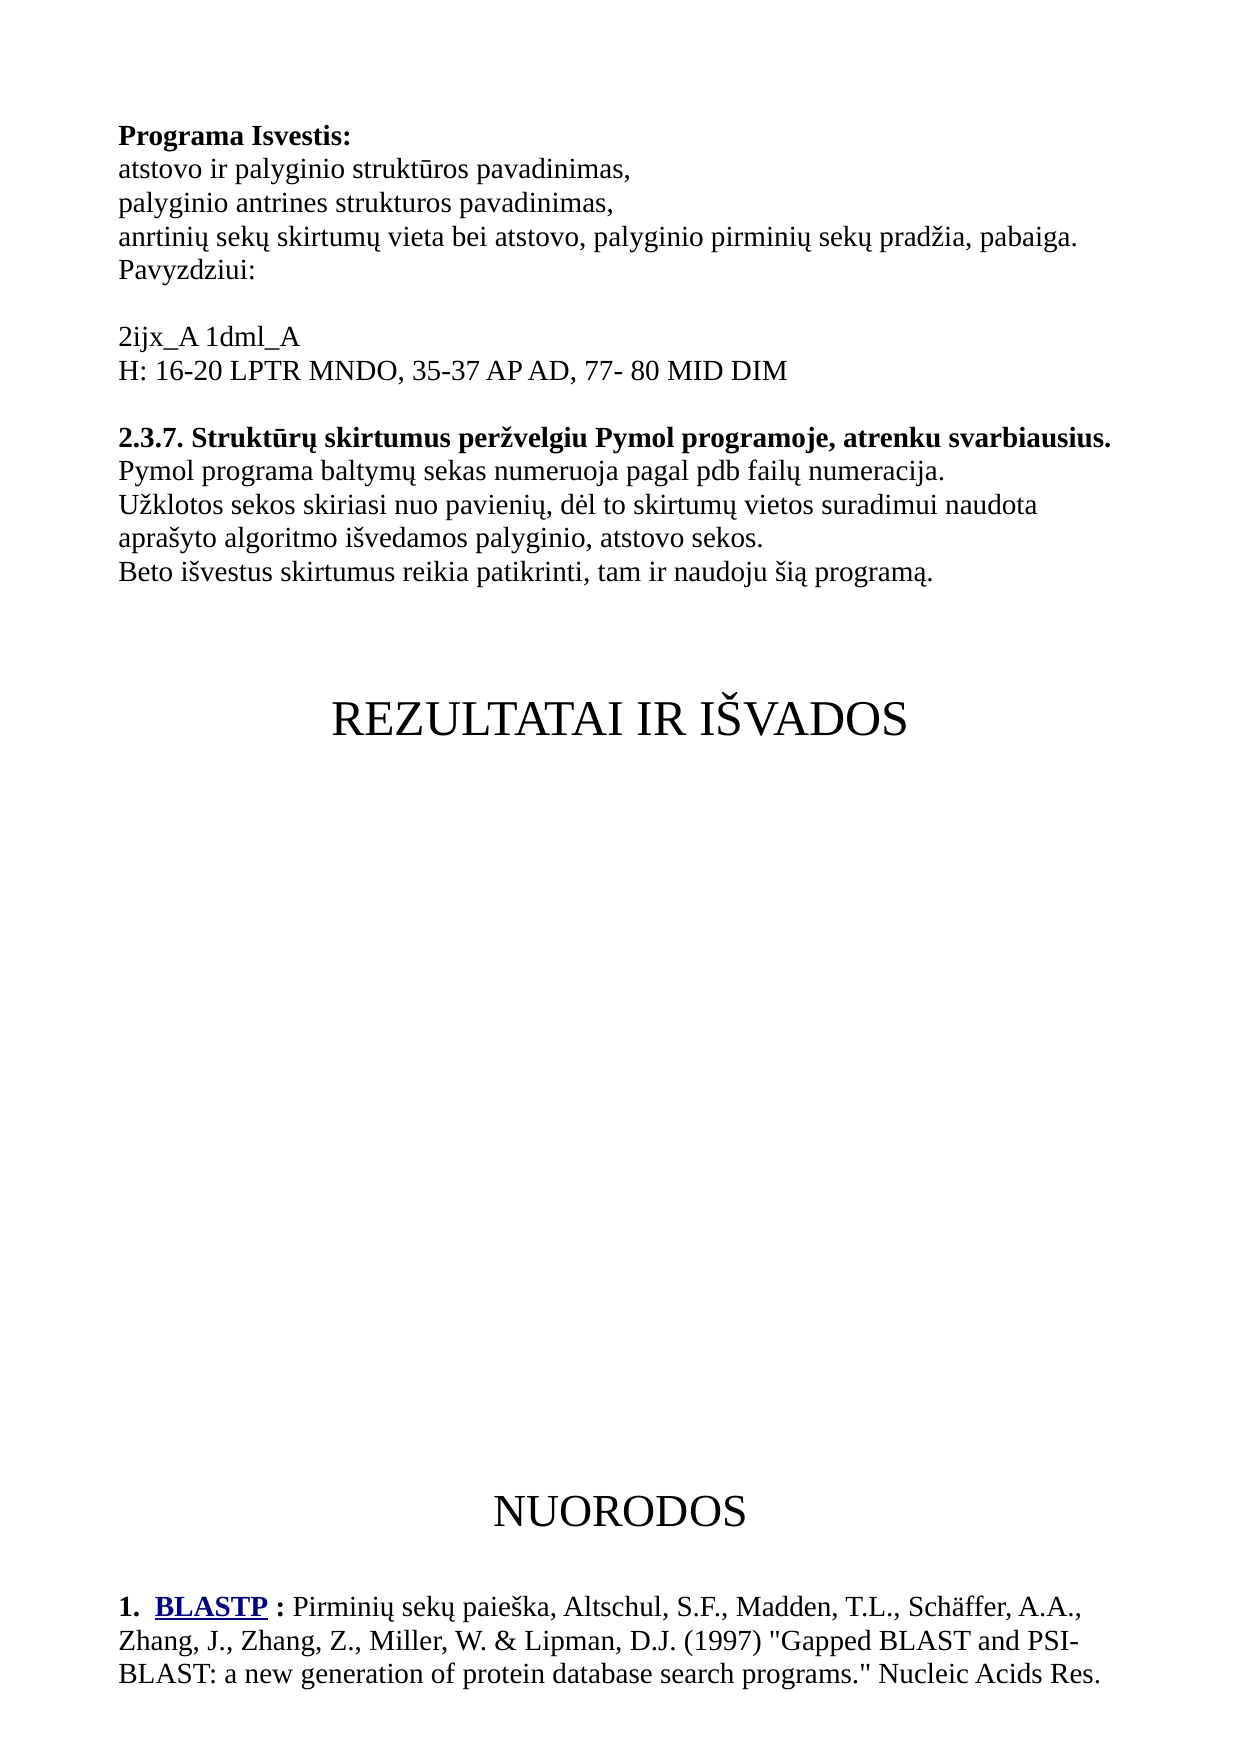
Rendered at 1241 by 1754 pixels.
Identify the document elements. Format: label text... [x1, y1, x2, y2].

text Užklotos sekos skiriasi nuo pavienių, dėl to skirtumų vietos suradimui naudota aprašyto algoritmo išvedamos palyginio, atstovo sekos. [118, 487, 1122, 554]
text anrtinių sekų skirtumų vieta bei atstovo, palyginio pirminių sekų pradžia, pabaiga. [118, 219, 1122, 252]
text 1. BLASTP : Pirminių sekų paieška, Altschul, S.F., Madden, T.L., Schäffer, A.A., Zhang, J., Zhang, Z., Miller, W. & Lipman, D.J. (1997) "Gapped BLAST and PSI-BLAST: a new generation of protein database search programs." Nucleic Acids Res. [118, 1589, 1122, 1690]
text NUORODOS [118, 1484, 1122, 1536]
text H: 16-20 LPTR MNDO, 35-37 AP AD, 77- 80 MID DIM [118, 353, 1122, 386]
text palyginio antrines strukturos pavadinimas, [118, 185, 1122, 219]
text REZULTATAI IR IŠVADOS [118, 688, 1122, 746]
text 2.3.7. Struktūrų skirtumus peržvelgiu Pymol programoje, atrenku svarbiausius. [118, 420, 1122, 453]
text Pymol programa baltymų sekas numeruoja pagal pdb failų numeracija. [118, 453, 1122, 487]
text Beto išvestus skirtumus reikia patikrinti, tam ir naudoju šią programą. [118, 554, 1122, 588]
text atstovo ir palyginio struktūros pavadinimas, [118, 152, 1122, 185]
text 2ijx_A 1dml_A [118, 319, 1122, 353]
text Programa Isvestis: [118, 118, 1122, 152]
text Pavyzdziui: [118, 252, 1122, 286]
